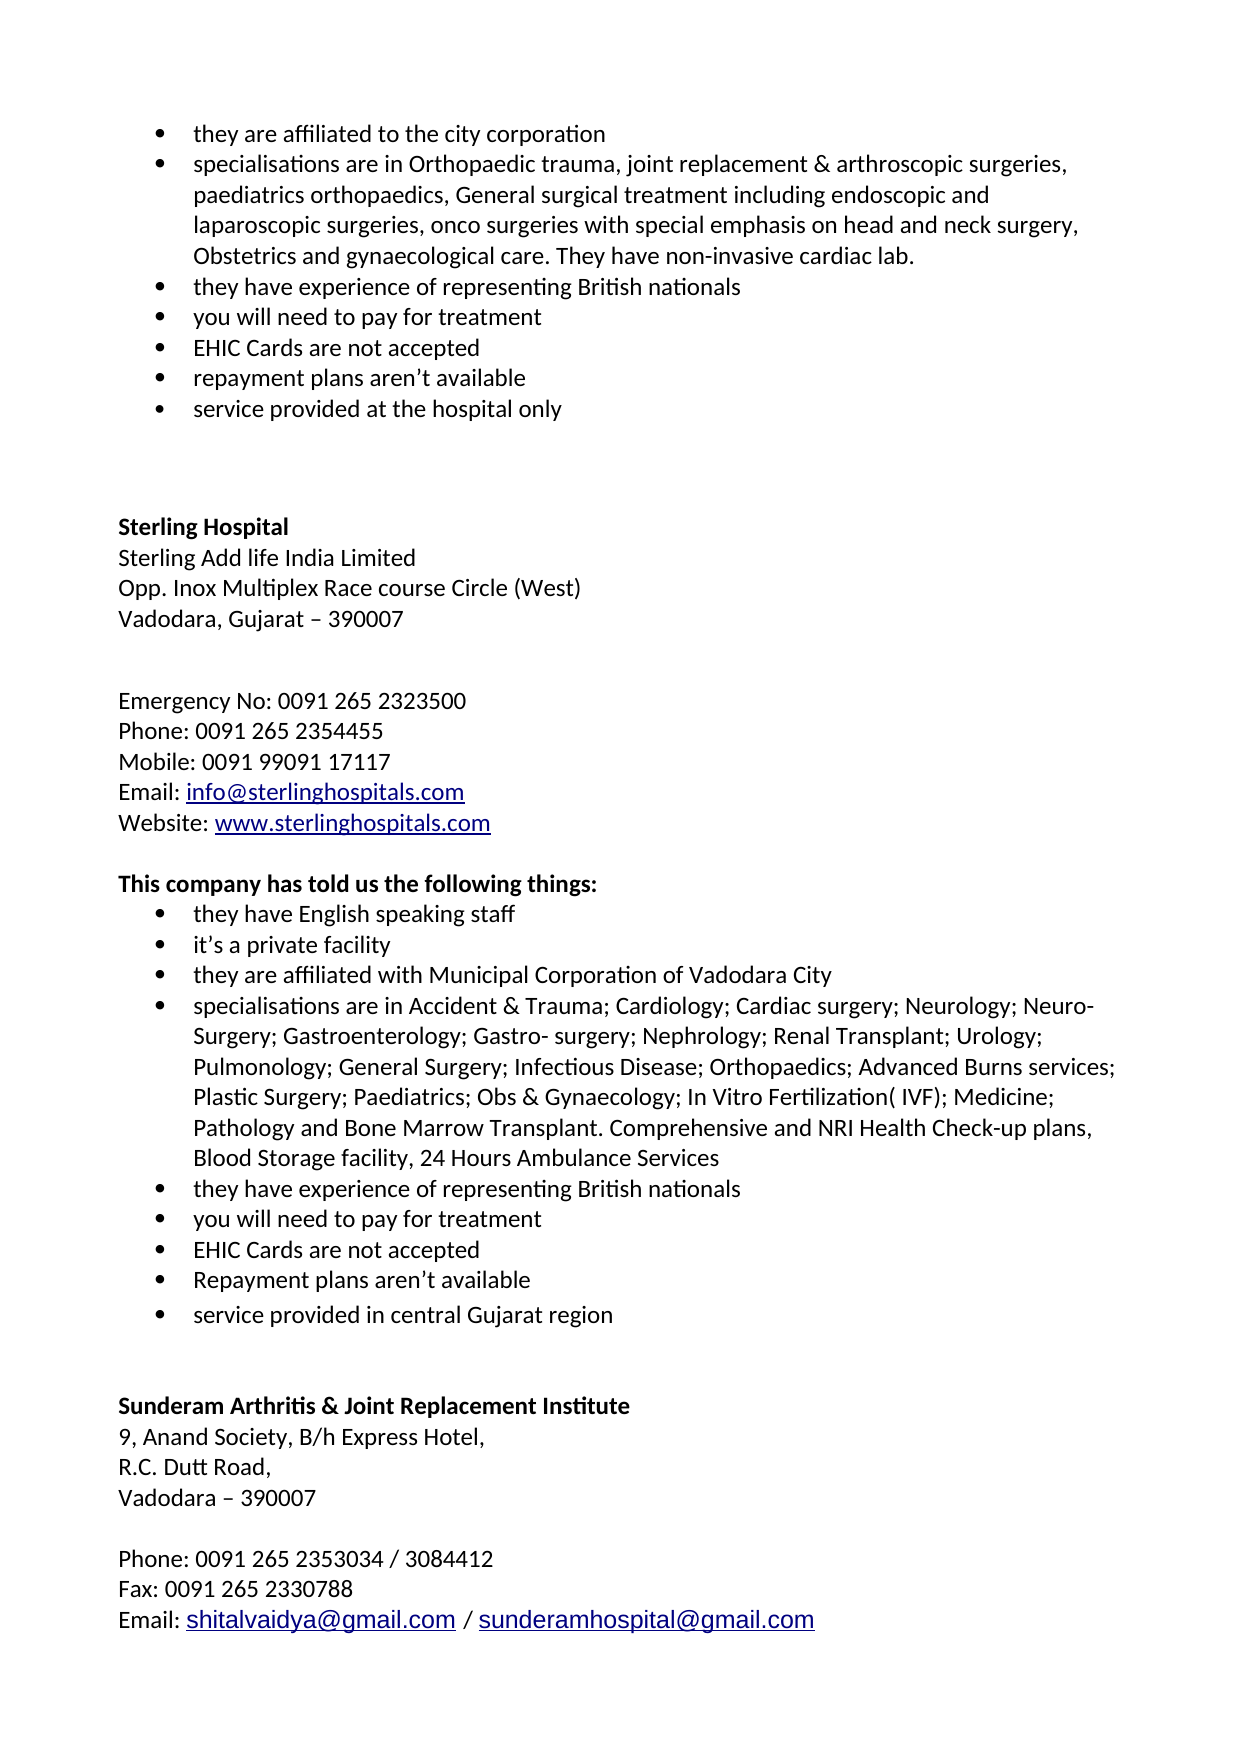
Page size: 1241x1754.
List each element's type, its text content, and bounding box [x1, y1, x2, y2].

list you will need to pay for treatment [156, 1204, 1122, 1234]
text Opp. Inox Multiplex Race course Circle (West) [118, 572, 1122, 603]
list specialisations are in Accident & Trauma; Cardiology; Cardiac surgery; Neurology; Neuro- Surgery; Gastroenterology; Gastro- surgery; Nephrology; Renal Transplant; Urology; Pulmonology; General Surgery; Infectious Disease; Orthopaedics; Advanced Burns services; Plastic Surgery; Paediatrics; Obs & Gynaecology; In Vitro Fertilization( IVF); Medicine; Pathology and Bone Marrow Transplant. Comprehensive and NRI Health Check-up plans, Blood Storage facility, 24 Hours Ambulance Services [156, 990, 1122, 1173]
list EHIC Cards are not accepted [156, 332, 1122, 362]
list you will need to pay for treatment [156, 301, 1122, 332]
text Vadodara, Gujarat – 390007 [118, 603, 1122, 633]
text Sunderam Arthritis & Joint Replacement Institute [118, 1391, 1122, 1421]
list EHIC Cards are not accepted [156, 1234, 1122, 1265]
text Emergency No: 0091 265 2323500 Phone: 0091 265 2354455 Mobile: 0091 99091 17117 Email: info@sterlinghospitals.com [118, 685, 1122, 807]
list specialisations are in Orthopaedic trauma, joint replacement & arthroscopic surgeries, paediatrics orthopaedics, General surgical treatment including endoscopic and laparoscopic surgeries, onco surgeries with special emphasis on head and neck surgery, Obstetrics and gynaecological care. They have non-invasive cardiac lab. [156, 149, 1122, 271]
text Sterling Add life India Limited [118, 542, 1122, 572]
list service provided at the hospital only [156, 393, 1122, 423]
text Fax: 0091 265 2330788 [118, 1574, 1122, 1604]
list they have experience of representing British nationals [156, 271, 1122, 301]
list Repayment plans aren’t available [156, 1265, 1122, 1295]
list they are affiliated with Municipal Corporation of Vadodara City [156, 959, 1122, 990]
list they have English speaking staff [156, 898, 1122, 929]
text Sterling Hospital [118, 511, 1122, 542]
text Vadodara – 390007 [118, 1482, 1122, 1513]
list repayment plans aren’t available [156, 362, 1122, 393]
list they are affiliated to the city corporation [156, 118, 1122, 149]
list service provided in central Gujarat region [156, 1300, 1122, 1330]
text 9, Anand Society, B/h Express Hotel, [118, 1421, 1122, 1452]
text Email: shitalvaidya@gmail.com / sunderamhospital@gmail.com [118, 1604, 1122, 1635]
text Website: www.sterlinghospitals.com This company has told us the following things: [118, 807, 1122, 898]
text R.C. Dutt Road, [118, 1452, 1122, 1482]
list it’s a private facility [156, 929, 1122, 959]
text Phone: 0091 265 2353034 / 3084412 [118, 1543, 1122, 1574]
list they have experience of representing British nationals [156, 1173, 1122, 1204]
